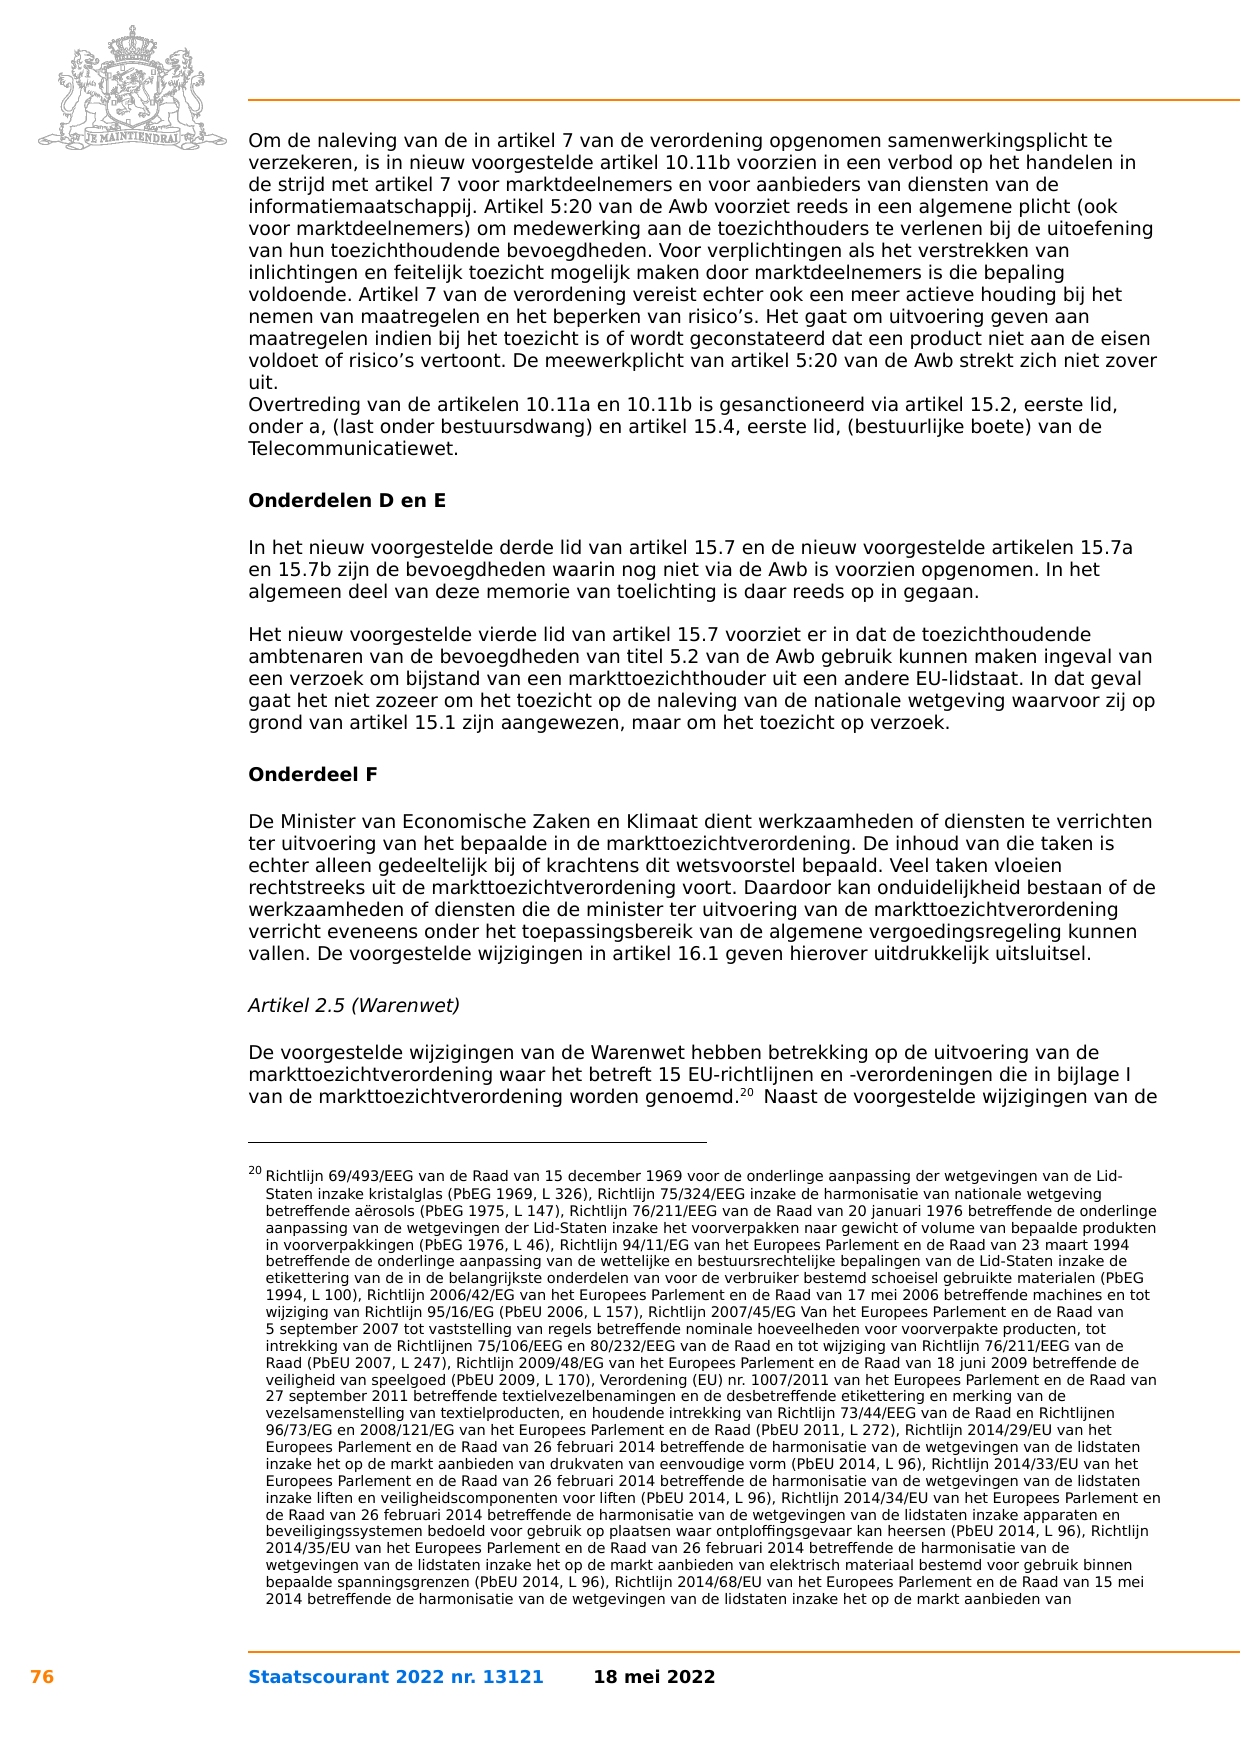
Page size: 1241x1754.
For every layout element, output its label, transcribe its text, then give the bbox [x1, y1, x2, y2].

subtitle Artikel 2.5 (Warenwet) [248, 995, 1163, 1017]
text In het nieuw voorgestelde derde lid van artikel 15.7 en de nieuw voorgestelde artikelen 15.7a en 15.7b zijn de bevoegdheden waarin nog niet via de Awb is voorzien opgenomen. In het algemeen deel van deze memorie van toelichting is daar reeds op in gegaan. [248, 537, 1163, 602]
text Richtlijn 69/493/EEG van de Raad van 15 december 1969 voor de onderlinge aanpassing der wetgevingen van de Lid-Staten inzake kristalglas (PbEG 1969, L 326), Richtlijn 75/324/EEG inzake de harmonisatie van nationale wetgeving betreffende aërosols (PbEG 1975, L 147), Richtlijn 76/211/EEG van de Raad van 20 januari 1976 betreffende de onderlinge aanpassing van de wetgevingen der Lid-Staten inzake het voorverpakken naar gewicht of volume van bepaalde produkten in voorverpakkingen (PbEG 1976, L 46), Richtlijn 94/11/EG van het Europees Parlement en de Raad van 23 maart 1994 betreffende de onderlinge aanpassing van de wettelijke en bestuursrechtelijke bepalingen van de Lid-Staten inzake de etikettering van de in de belangrijkste onderdelen van voor de verbruiker bestemd schoeisel gebruikte materialen (PbEG 1994, L 100), Richtlijn 2006/42/EG van het Europees Parlement en de Raad van 17 mei 2006 betreffende machines en tot wijziging van Richtlijn 95/16/EG (PbEU 2006, L 157), Richtlijn 2007/45/EG Van het Europees Parlement en de Raad van 5 september 2007 tot vaststelling van regels betreffende nominale hoeveelheden voor voorverpakte producten, tot intrekking van de Richtlijnen 75/106/EEG en 80/232/EEG van de Raad en tot wijziging van Richtlijn 76/211/EEG van de Raad (PbEU 2007, L 247), Richtlijn 2009/48/EG van het Europees Parlement en de Raad van 18 juni 2009 betreffende de veiligheid van speelgoed (PbEU 2009, L 170), Verordening (EU) nr. 1007/2011 van het Europees Parlement en de Raad van 27 september 2011 betreffende textielvezelbenamingen en de desbetreffende etikettering en merking van de vezelsamenstelling van textielproducten, en houdende intrekking van Richtlijn 73/44/EEG van de Raad en Richtlijnen 96/73/EG en 2008/121/EG van het Europees Parlement en de Raad (PbEU 2011, L 272), Richtlijn 2014/29/EU van het Europees Parlement en de Raad van 26 februari 2014 betreffende de harmonisatie van de wetgevingen van de lidstaten inzake het op de markt aanbieden van drukvaten van eenvoudige vorm (PbEU 2014, L 96), Richtlijn 2014/33/EU van het Europees Parlement en de Raad van 26 februari 2014 betreffende de harmonisatie van de wetgevingen van de lidstaten inzake liften en veiligheidscomponenten voor liften (PbEU 2014, L 96), Richtlijn 2014/34/EU van het Europees Parlement en de Raad van 26 februari 2014 betreffende de harmonisatie van de wetgevingen van de lidstaten inzake apparaten en beveiligingssystemen bedoeld voor gebruik op plaatsen waar ontploffingsgevaar kan heersen (PbEU 2014, L 96), Richtlijn 2014/35/EU van het Europees Parlement en de Raad van 26 februari 2014 betreffende de harmonisatie van de wetgevingen van de lidstaten inzake het op de markt aanbieden van elektrisch materiaal bestemd voor gebruik binnen bepaalde spanningsgrenzen (PbEU 2014, L 96), Richtlijn 2014/68/EU van het Europees Parlement en de Raad van 15 mei 2014 betreffende de harmonisatie van de wetgevingen van de lidstaten inzake het op de markt aanbieden van [248, 1164, 1163, 1608]
text Om de naleving van de in artikel 7 van de verordening opgenomen samenwerkingsplicht te verzekeren, is in nieuw voorgestelde artikel 10.11b voorzien in een verbod op het handelen in de strijd met artikel 7 voor marktdeelnemers en voor aanbieders van diensten van de informatiemaatschappij. Artikel 5:20 van de Awb voorziet reeds in een algemene plicht (ook voor marktdeelnemers) om medewerking aan de toezichthouders te verlenen bij de uitoefening van hun toezichthoudende bevoegdheden. Voor verplichtingen als het verstrekken van inlichtingen en feitelijk toezicht mogelijk maken door marktdeelnemers is die bepaling voldoende. Artikel 7 van de verordening vereist echter ook een meer actieve houding bij het nemen van maatregelen en het beperken van risico’s. Het gaat om uitvoering geven aan maatregelen indien bij het toezicht is of wordt geconstateerd dat een product niet aan de eisen voldoet of risico’s vertoont. De meewerkplicht van artikel 5:20 van de Awb strekt zich niet zover uit. [248, 130, 1163, 394]
picture [38, 25, 227, 150]
subtitle Onderdeel F [248, 764, 1163, 786]
text Het nieuw voorgestelde vierde lid van artikel 15.7 voorziet er in dat de toezichthoudende ambtenaren van de bevoegdheden van titel 5.2 van de Awb gebruik kunnen maken ingeval van een verzoek om bijstand van een markttoezichthouder uit een andere EU-lidstaat. In dat geval gaat het niet zozeer om het toezicht op de naleving van de nationale wetgeving waarvoor zij op grond van artikel 15.1 zijn aangewezen, maar om het toezicht op verzoek. [248, 624, 1163, 734]
text De voorgestelde wijzigingen van de Warenwet hebben betrekking op de uitvoering van de markttoezichtverordening waar het betreft 15 EU-richtlijnen en -verordeningen die in bijlage I van de markttoezichtverordening worden genoemd. Naast de voorgestelde wijzigingen van de [248, 1042, 1163, 1108]
subtitle Onderdelen D en E [248, 489, 1163, 512]
text Overtreding van de artikelen 10.11a en 10.11b is gesanctioneerd via artikel 15.2, eerste lid, onder a, (last onder bestuursdwang) en artikel 15.4, eerste lid, (bestuurlijke boete) van de Telecommunicatiewet. [248, 394, 1163, 459]
text De Minister van Economische Zaken en Klimaat dient werkzaamheden of diensten te verrichten ter uitvoering van het bepaalde in de markttoezichtverordening. De inhoud van die taken is echter alleen gedeeltelijk bij of krachtens dit wetsvoorstel bepaald. Veel taken vloeien rechtstreeks uit de markttoezichtverordening voort. Daardoor kan onduidelijkheid bestaan of de werkzaamheden of diensten die de minister ter uitvoering van de markttoezichtverordening verricht eveneens onder het toepassingsbereik van de algemene vergoedingsregeling kunnen vallen. De voorgestelde wijzigingen in artikel 16.1 geven hierover uitdrukkelijk uitsluitsel. [248, 811, 1163, 965]
